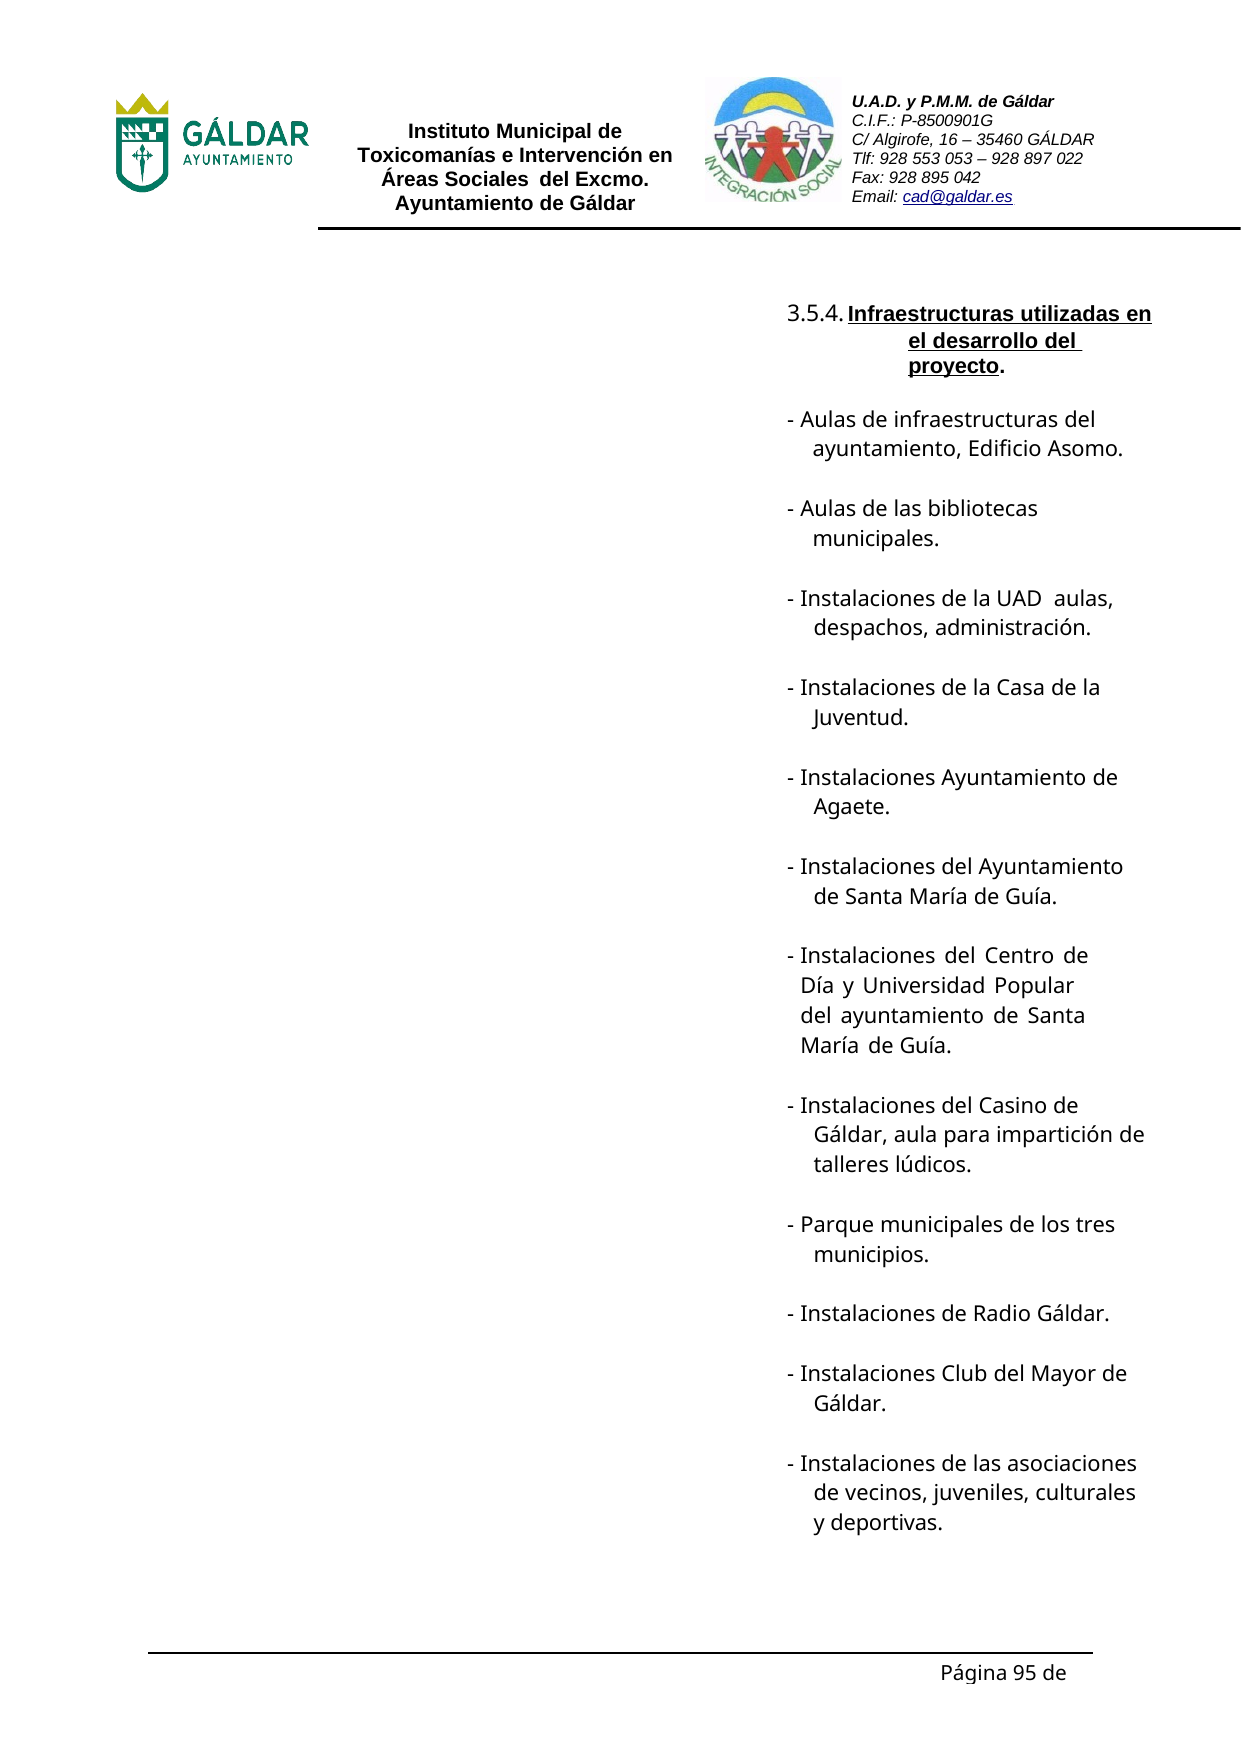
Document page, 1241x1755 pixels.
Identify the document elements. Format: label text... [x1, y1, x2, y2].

text U.A.D. y P.M.M. de Gáldar [852, 91, 1152, 111]
list Parque municipales de los tres municipios. [787, 1209, 1152, 1268]
text Instituto Municipal de Toxicomanías e Intervención en Áreas Sociales del Excmo. Ayuntamiento de Gáldar [336, 119, 693, 215]
list Instalaciones del Ayuntamiento de Santa María de Guía. [787, 851, 1152, 911]
text Tlf: 928 553 053 – 928 897 022 [852, 149, 1152, 168]
text C/ Algirofe, 16 – 35460 GÁLDAR [852, 130, 1152, 149]
list Instalaciones de Radio Gáldar. [787, 1298, 1152, 1328]
list Aulas de las bibliotecas municipales. [787, 493, 1152, 553]
list Infraestructuras utilizadas en el desarrollo del proyecto. [787, 297, 1152, 378]
list Instalaciones Ayuntamiento de Agaete. [787, 762, 1152, 821]
list Aulas de infraestructuras del ayuntamiento, Edificio Asomo. [787, 404, 1152, 463]
text Email: cad@galdar.es [852, 187, 1152, 206]
list Instalaciones de las asociaciones de vecinos, juveniles, culturales y deportivas. [787, 1448, 1152, 1537]
list Instalaciones de la Casa de la Juventud. [787, 672, 1152, 732]
text C.I.F.: P-8500901G [852, 111, 1152, 130]
list Instalaciones del Centro de Día y Universidad Popular del ayuntamiento de Santa María de Guía. [787, 941, 1092, 1060]
list Instalaciones del Casino de Gáldar, aula para impartición de talleres lúdicos. [787, 1090, 1152, 1179]
list Instalaciones de la UAD aulas, despachos, administración. [787, 583, 1152, 642]
list Instalaciones Club del Mayor de Gáldar. [787, 1358, 1152, 1418]
text Fax: 928 895 042 [852, 168, 1152, 187]
